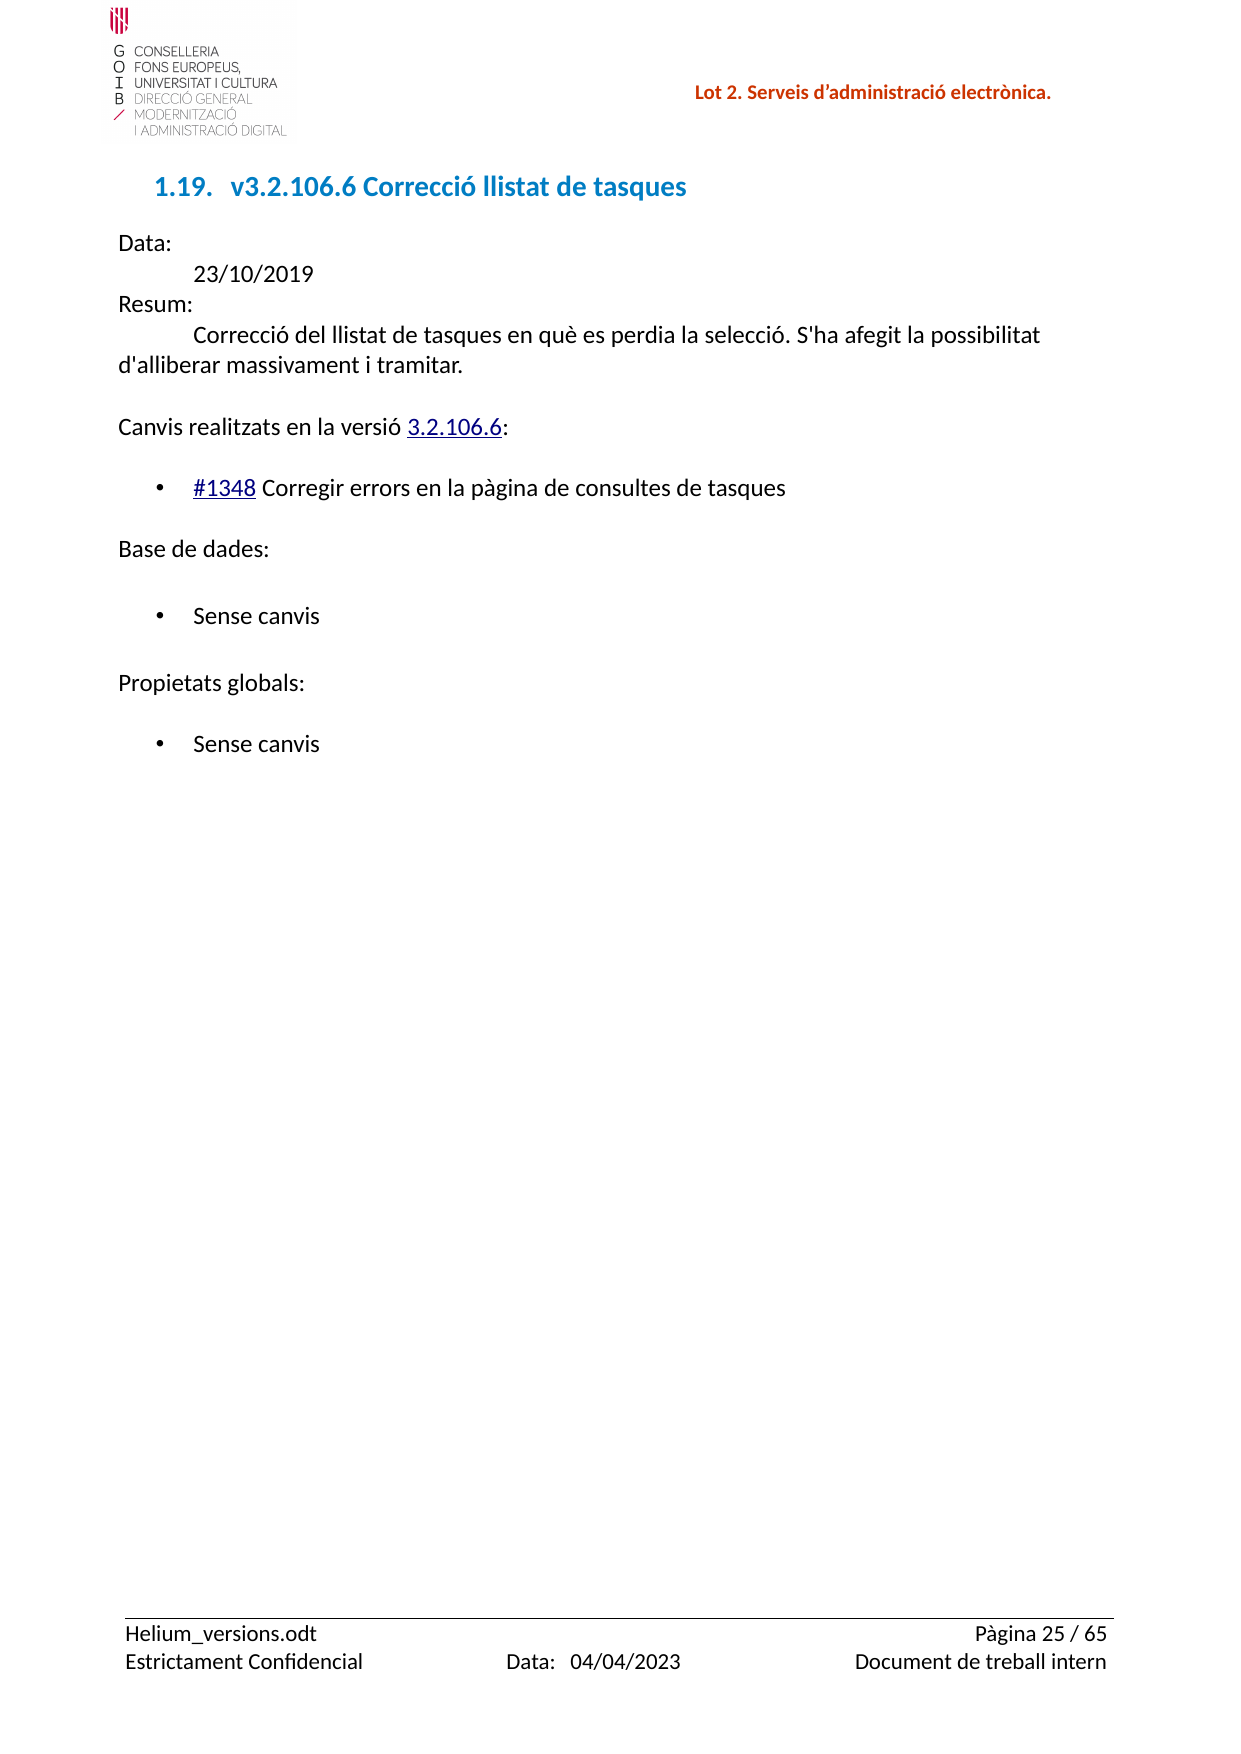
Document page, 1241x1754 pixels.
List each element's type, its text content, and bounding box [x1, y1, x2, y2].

text Propietats globals: [118, 667, 1122, 697]
text Canvis realitzats en la versió 3.2.106.6: [118, 411, 1122, 441]
list Sense canvis [156, 728, 1122, 758]
list #1348 Corregir errors en la pàgina de consultes de tasques [156, 472, 1122, 502]
picture [100, 0, 297, 144]
text Base de dades: [118, 533, 1122, 563]
text Resum: [118, 289, 1122, 319]
list Sense canvis [156, 600, 1122, 630]
text Correcció del llistat de tasques en què es perdia la selecció. S'ha afegit la possibilitat d'alliberar massivament i tramitar. [118, 319, 1122, 380]
text Data: [118, 228, 1122, 258]
text 23/10/2019 [118, 258, 1122, 289]
subtitle v3.2.106.6 Correcció llistat de tasques [153, 168, 1122, 204]
